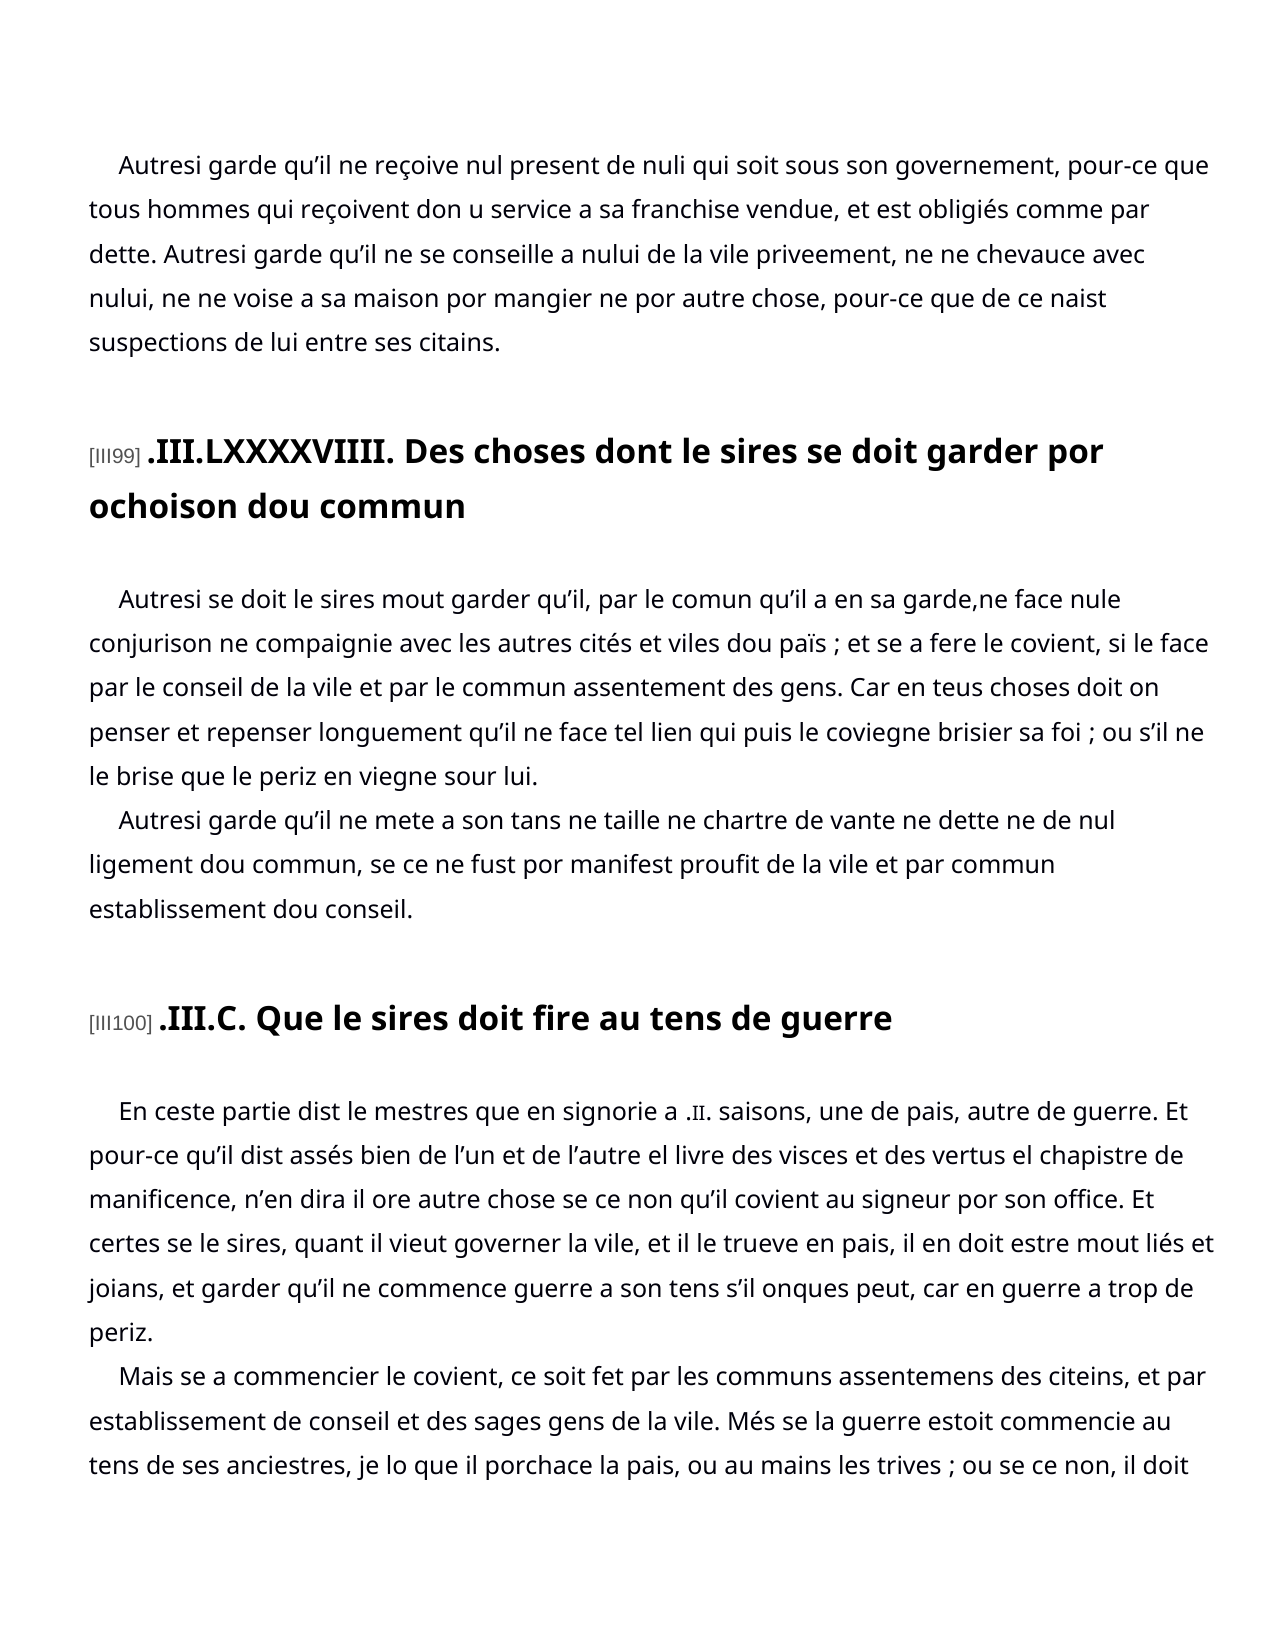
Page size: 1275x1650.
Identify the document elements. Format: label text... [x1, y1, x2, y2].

text Autresi garde qu’il ne mete a son tans ne taille ne chartre de vante ne dette ne de nul ligement dou commun, se ce ne fust por manifest proufit de la vile et par commun establissement dou conseil. [89, 803, 1216, 925]
text En ceste partie dist le mestres que en signorie a .ii. saisons, une de pais, autre de guerre. Et pour-ce qu’il dist assés bien de l’un et de l’autre el livre des visces et des vertus el chapistre de manificence, n’en dira il ore autre chose se ce non qu’il covient au signeur por son office. Et certes se le sires, quant il vieut governer la vile, et il le trueve en pais, il en doit estre mout liés et joians, et garder qu’il ne commence guerre a son tens s’il onques peut, car en guerre a trop de periz. [89, 1093, 1216, 1349]
text Mais se a commencier le covient, ce soit fet par les communs assentemens des citeins, et par establissement de conseil et des sages gens de la vile. Més se la guerre estoit commencie au tens de ses anciestres, je lo que il porchace la pais, ou au mains les trives ; ou se ce non, il doit [89, 1359, 1216, 1482]
subtitle [III99] .III.LXXXXVIIII. Des choses dont le sires se doit garder por ochoison dou commun [89, 428, 1216, 528]
subtitle [III100] .III.C. Que le sires doit fire au tens de guerre [89, 994, 1216, 1040]
text Autresi garde qu’il ne reçoive nul present de nuli qui soit sous son governement, pour-ce que tous hommes qui reçoivent don u service a sa franchise vendue, et est obligiés comme par dette. Autresi garde qu’il ne se conseille a nului de la vile priveement, ne ne chevauce avec nului, ne ne voise a sa maison por mangier ne por autre chose, pour-ce que de ce naist suspections de lui entre ses citains. [89, 148, 1216, 359]
text Autresi se doit le sires mout garder qu’il, par le comun qu’il a en sa garde,ne face nule conjurison ne compaignie avec les autres cités et viles dou païs ; et se a fere le covient, si le face par le conseil de la vile et par le commun assentement des gens. Car en teus choses doit on penser et repenser longuement qu’il ne face tel lien qui puis le coviegne brisier sa foi ; ou s’il ne le brise que le periz en viegne sour lui. [89, 581, 1216, 792]
